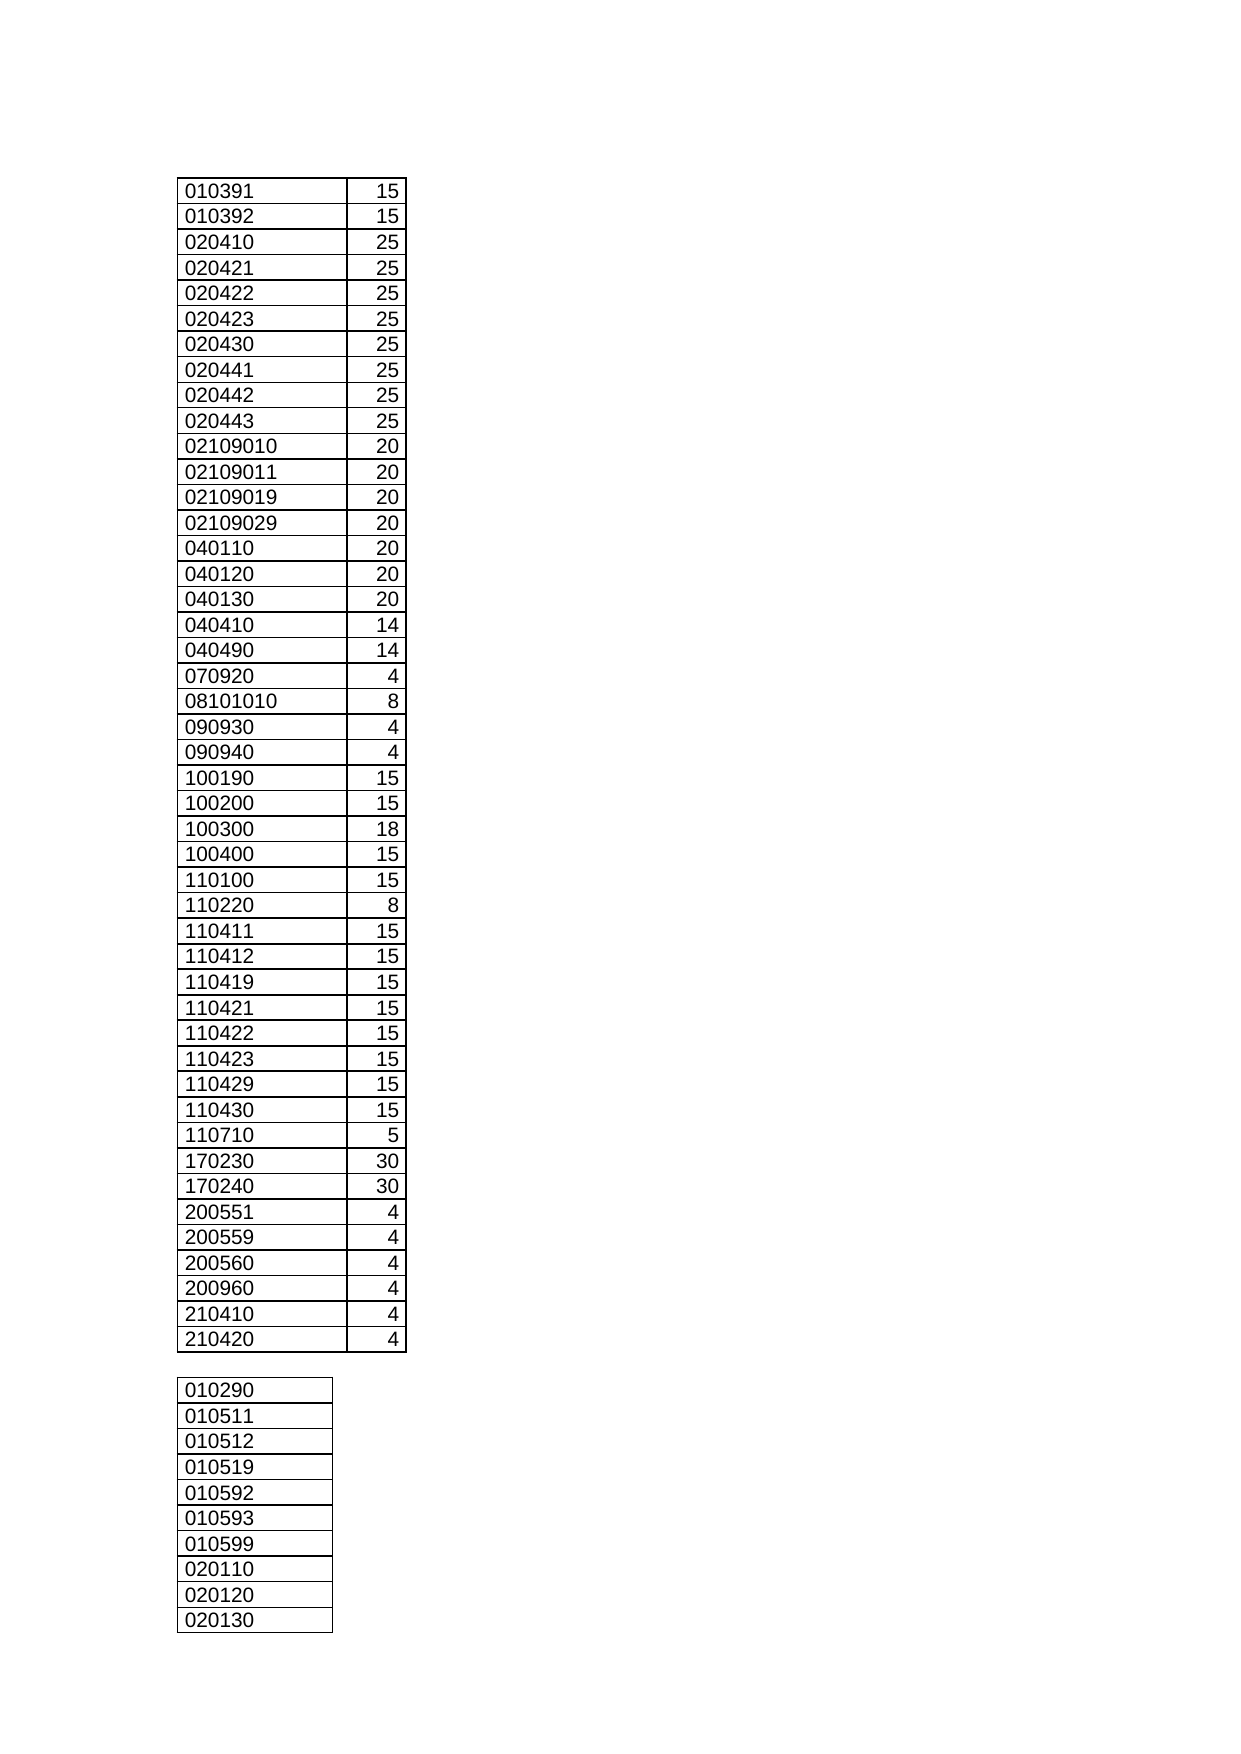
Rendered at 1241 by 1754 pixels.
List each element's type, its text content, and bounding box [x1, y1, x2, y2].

table_cell 25 [348, 332, 405, 356]
table_header 010391 [178, 179, 346, 203]
table_cell 040410 [178, 613, 346, 637]
table_cell 020130 [178, 1608, 332, 1632]
table_cell 02109010 [178, 434, 346, 458]
table_cell 15 [348, 1021, 405, 1045]
table_cell 020410 [178, 230, 346, 254]
table_cell 200559 [178, 1225, 346, 1249]
table_cell 110422 [178, 1021, 346, 1045]
table_cell 040130 [178, 587, 346, 611]
table_cell 010392 [178, 204, 346, 228]
table_cell 010512 [178, 1429, 332, 1453]
table_cell 25 [348, 383, 405, 407]
table_cell 30 [348, 1174, 405, 1198]
table_cell 4 [348, 1225, 405, 1249]
table_cell 8 [348, 689, 405, 713]
table_cell 020423 [178, 306, 346, 330]
table_cell 110412 [178, 945, 346, 968]
table_cell 30 [348, 1149, 405, 1172]
table_cell 25 [348, 230, 405, 254]
table_cell 020422 [178, 281, 346, 305]
table_cell 15 [348, 766, 405, 790]
table_cell 20 [348, 434, 405, 458]
table_cell 110429 [178, 1072, 346, 1096]
table_cell 4 [348, 1276, 405, 1300]
table_cell 210420 [178, 1327, 346, 1351]
table_cell 200551 [178, 1200, 346, 1223]
table_cell 010511 [178, 1404, 332, 1428]
table_cell 8 [348, 893, 405, 917]
table_cell 020443 [178, 408, 346, 432]
table_cell 100200 [178, 791, 346, 815]
table_cell 040120 [178, 562, 346, 586]
table_cell 020442 [178, 383, 346, 407]
table_cell 15 [348, 842, 405, 866]
table_cell 200960 [178, 1276, 346, 1300]
table_cell 20 [348, 587, 405, 611]
table_cell 210410 [178, 1302, 346, 1326]
table_cell 100400 [178, 842, 346, 866]
table_cell 110100 [178, 868, 346, 892]
table_cell 4 [348, 1327, 405, 1351]
table_cell 020421 [178, 255, 346, 279]
table_cell 20 [348, 460, 405, 483]
table_cell 110430 [178, 1098, 346, 1121]
table_cell 090940 [178, 740, 346, 764]
table_cell 15 [348, 919, 405, 943]
table_cell 20 [348, 485, 405, 509]
table_cell 4 [348, 664, 405, 688]
table_cell 15 [348, 791, 405, 815]
table_cell 4 [348, 740, 405, 764]
table_cell 010519 [178, 1455, 332, 1479]
table_cell 02109011 [178, 460, 346, 483]
table_cell 20 [348, 562, 405, 586]
table_cell 170230 [178, 1149, 346, 1172]
table_cell 110411 [178, 919, 346, 943]
table_cell 14 [348, 638, 405, 662]
table_cell 25 [348, 357, 405, 381]
table_cell 15 [348, 868, 405, 892]
table_cell 14 [348, 613, 405, 637]
table_cell 100300 [178, 817, 346, 841]
table_cell 020120 [178, 1582, 332, 1606]
table_cell 25 [348, 255, 405, 279]
table_cell 020441 [178, 357, 346, 381]
table_cell 010599 [178, 1531, 332, 1555]
table_cell 4 [348, 715, 405, 739]
table_cell 15 [348, 996, 405, 1019]
table_cell 15 [348, 945, 405, 968]
table_cell 070920 [178, 664, 346, 688]
table_cell 15 [348, 1072, 405, 1096]
table_cell 25 [348, 408, 405, 432]
table_cell 110419 [178, 970, 346, 994]
table_cell 040490 [178, 638, 346, 662]
table_cell 200560 [178, 1251, 346, 1274]
table_header 010290 [178, 1378, 332, 1402]
table_cell 090930 [178, 715, 346, 739]
table_cell 18 [348, 817, 405, 841]
table_cell 110423 [178, 1047, 346, 1070]
table_cell 25 [348, 306, 405, 330]
table_cell 170240 [178, 1174, 346, 1198]
table_cell 5 [348, 1123, 405, 1147]
table_cell 110710 [178, 1123, 346, 1147]
table_cell 110421 [178, 996, 346, 1019]
table_cell 100190 [178, 766, 346, 790]
table_cell 110220 [178, 893, 346, 917]
table_cell 25 [348, 281, 405, 305]
table_cell 4 [348, 1200, 405, 1223]
table_cell 02109019 [178, 485, 346, 509]
table_cell 02109029 [178, 511, 346, 534]
table_cell 010592 [178, 1480, 332, 1504]
table_cell 15 [348, 970, 405, 994]
table_header 15 [348, 179, 405, 203]
table_cell 20 [348, 536, 405, 560]
table_cell 20 [348, 511, 405, 534]
table_cell 4 [348, 1251, 405, 1274]
table_cell 15 [348, 204, 405, 228]
table_cell 020430 [178, 332, 346, 356]
table_cell 15 [348, 1047, 405, 1070]
table_cell 08101010 [178, 689, 346, 713]
table_cell 020110 [178, 1557, 332, 1581]
table_cell 010593 [178, 1506, 332, 1530]
table_cell 040110 [178, 536, 346, 560]
table_cell 15 [348, 1098, 405, 1121]
table_cell 4 [348, 1302, 405, 1326]
